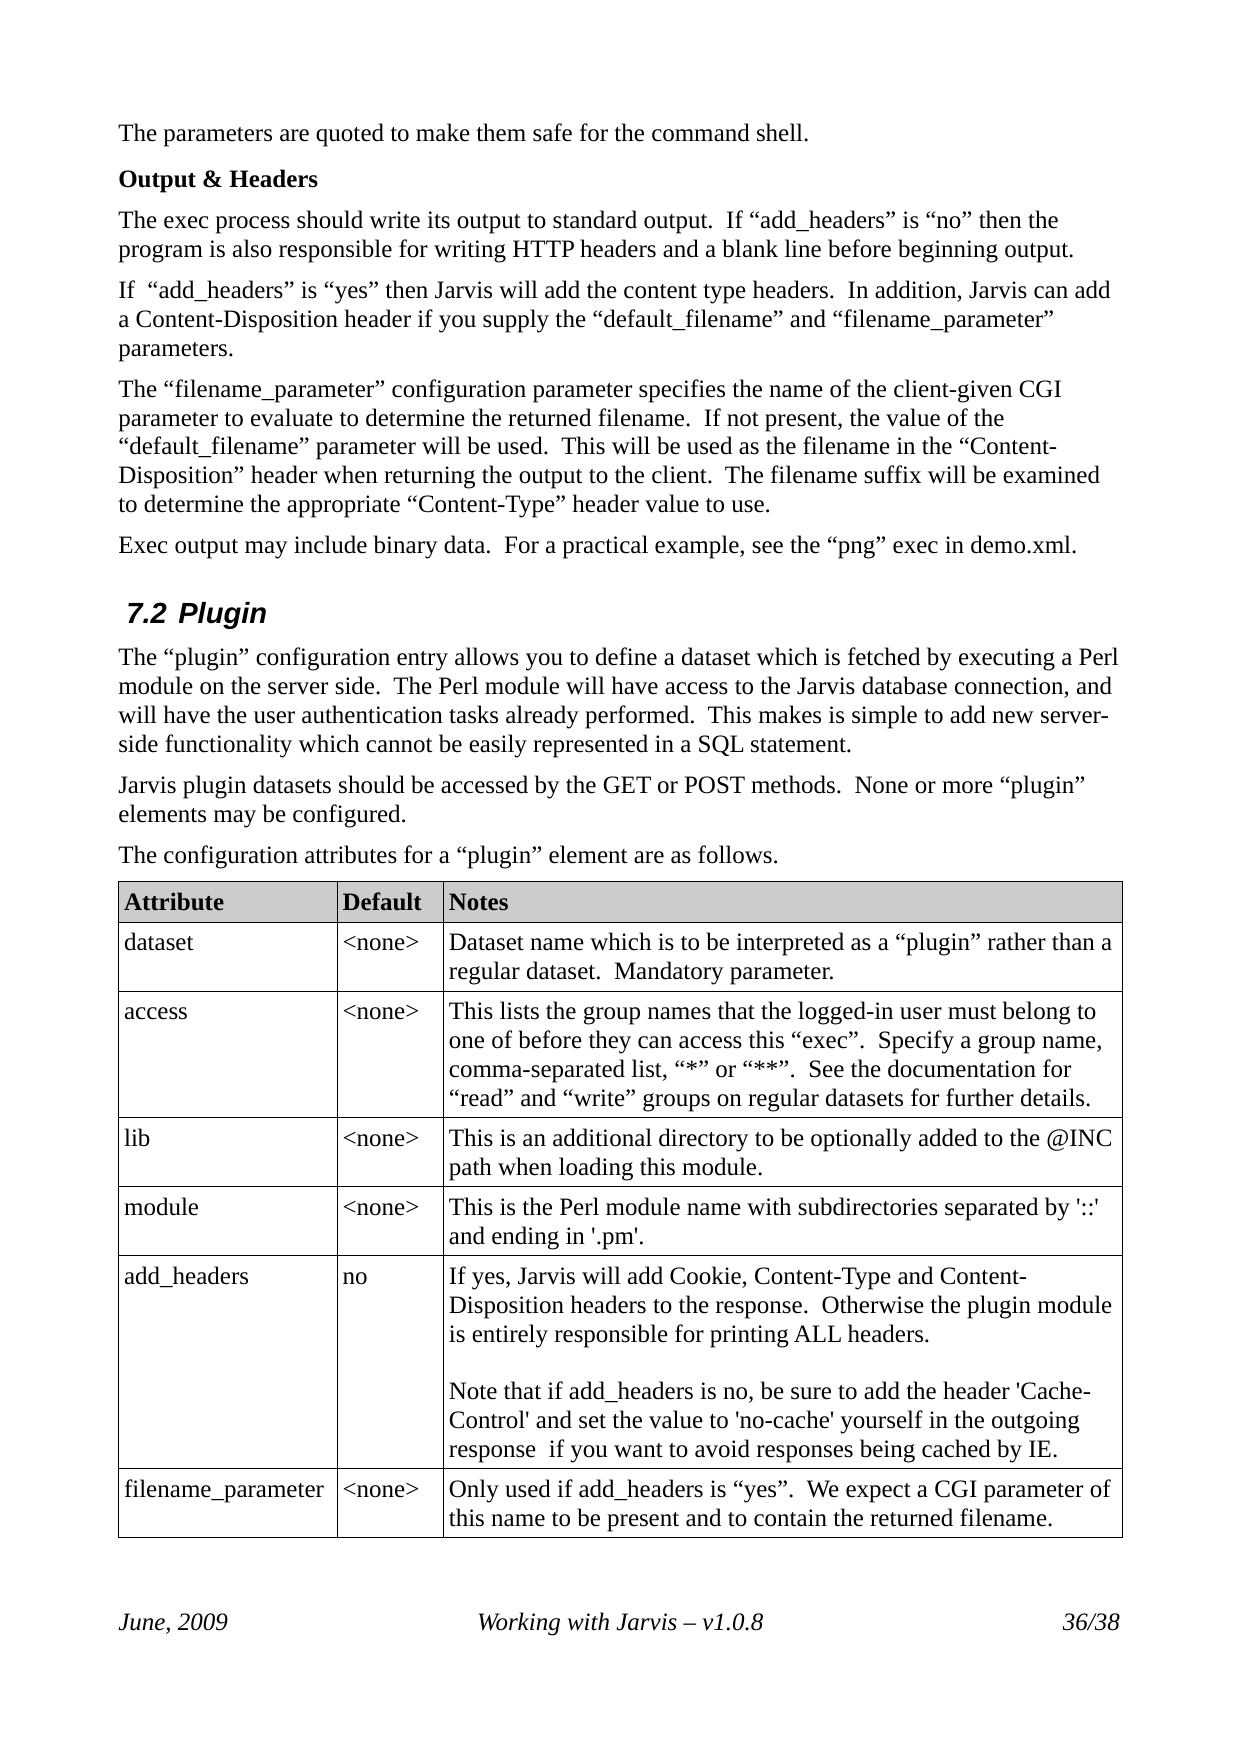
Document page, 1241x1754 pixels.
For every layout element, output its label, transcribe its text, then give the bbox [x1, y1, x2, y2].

text The configuration attributes for a “plugin” element are as follows. [118, 840, 1122, 869]
table_cell add_headers [119, 1256, 337, 1468]
table_cell access [119, 992, 337, 1117]
table_header Default [338, 882, 443, 922]
table_cell no [338, 1256, 443, 1468]
table_cell lib [119, 1118, 337, 1186]
subtitle Plugin [118, 596, 1122, 630]
text The parameters are quoted to make them safe for the command shell. [118, 118, 1122, 147]
table_cell <none> [338, 1187, 443, 1255]
table_cell If yes, Jarvis will add Cookie, Content-Type and Content-Disposition headers to the response. Otherwise the plugin module is entirely responsible for printing ALL headers. Note that if add_headers is no, be sure to add the header 'Cache-Control' and set the value to 'no-cache' yourself in the outgoing response if you want to avoid responses being cached by IE. [444, 1256, 1122, 1468]
table_cell This lists the group names that the logged-in user must belong to one of before they can access this “exec”. Specify a group name, comma-separated list, “*” or “**”. See the documentation for “read” and “write” groups on regular datasets for further details. [444, 992, 1122, 1117]
text The exec process should write its output to standard output. If “add_headers” is “no” then the program is also responsible for writing HTTP headers and a blank line before beginning output. [118, 205, 1122, 263]
text Exec output may include binary data. For a practical example, see the “png” exec in demo.xml. [118, 530, 1122, 559]
table_cell This is the Perl module name with subdirectories separated by '::' and ending in '.pm'. [444, 1187, 1122, 1255]
table_cell <none> [338, 923, 443, 991]
text If “add_headers” is “yes” then Jarvis will add the content type headers. In addition, Jarvis can add a Content-Disposition header if you supply the “default_filename” and “filename_parameter” parameters. [118, 275, 1122, 361]
text The “plugin” configuration entry allows you to define a dataset which is fetched by executing a Perl module on the server side. The Perl module will have access to the Jarvis database connection, and will have the user authentication tasks already performed. This makes is simple to add new server-side functionality which cannot be easily represented in a SQL statement. [118, 642, 1122, 757]
table_header Attribute [119, 882, 337, 922]
table_cell Dataset name which is to be interpreted as a “plugin” rather than a regular dataset. Mandatory parameter. [444, 923, 1122, 991]
table_cell module [119, 1187, 337, 1255]
table_header Notes [444, 882, 1122, 922]
subtitle Output & Headers [118, 164, 1122, 193]
table_cell <none> [338, 1118, 443, 1186]
text Jarvis plugin datasets should be accessed by the GET or POST methods. None or more “plugin” elements may be configured. [118, 770, 1122, 827]
table_cell <none> [338, 992, 443, 1117]
table_cell This is an additional directory to be optionally added to the @INC path when loading this module. [444, 1118, 1122, 1186]
table_cell dataset [119, 923, 337, 991]
table_cell Only used if add_headers is “yes”. We expect a CGI parameter of this name to be present and to contain the returned filename. [444, 1469, 1122, 1537]
table_cell <none> [338, 1469, 443, 1537]
text The “filename_parameter” configuration parameter specifies the name of the client-given CGI parameter to evaluate to determine the returned filename. If not present, the value of the “default_filename” parameter will be used. This will be used as the filename in the “Content-Disposition” header when returning the output to the client. The filename suffix will be examined to determine the appropriate “Content-Type” header value to use. [118, 374, 1122, 518]
table_cell filename_parameter [119, 1469, 337, 1537]
